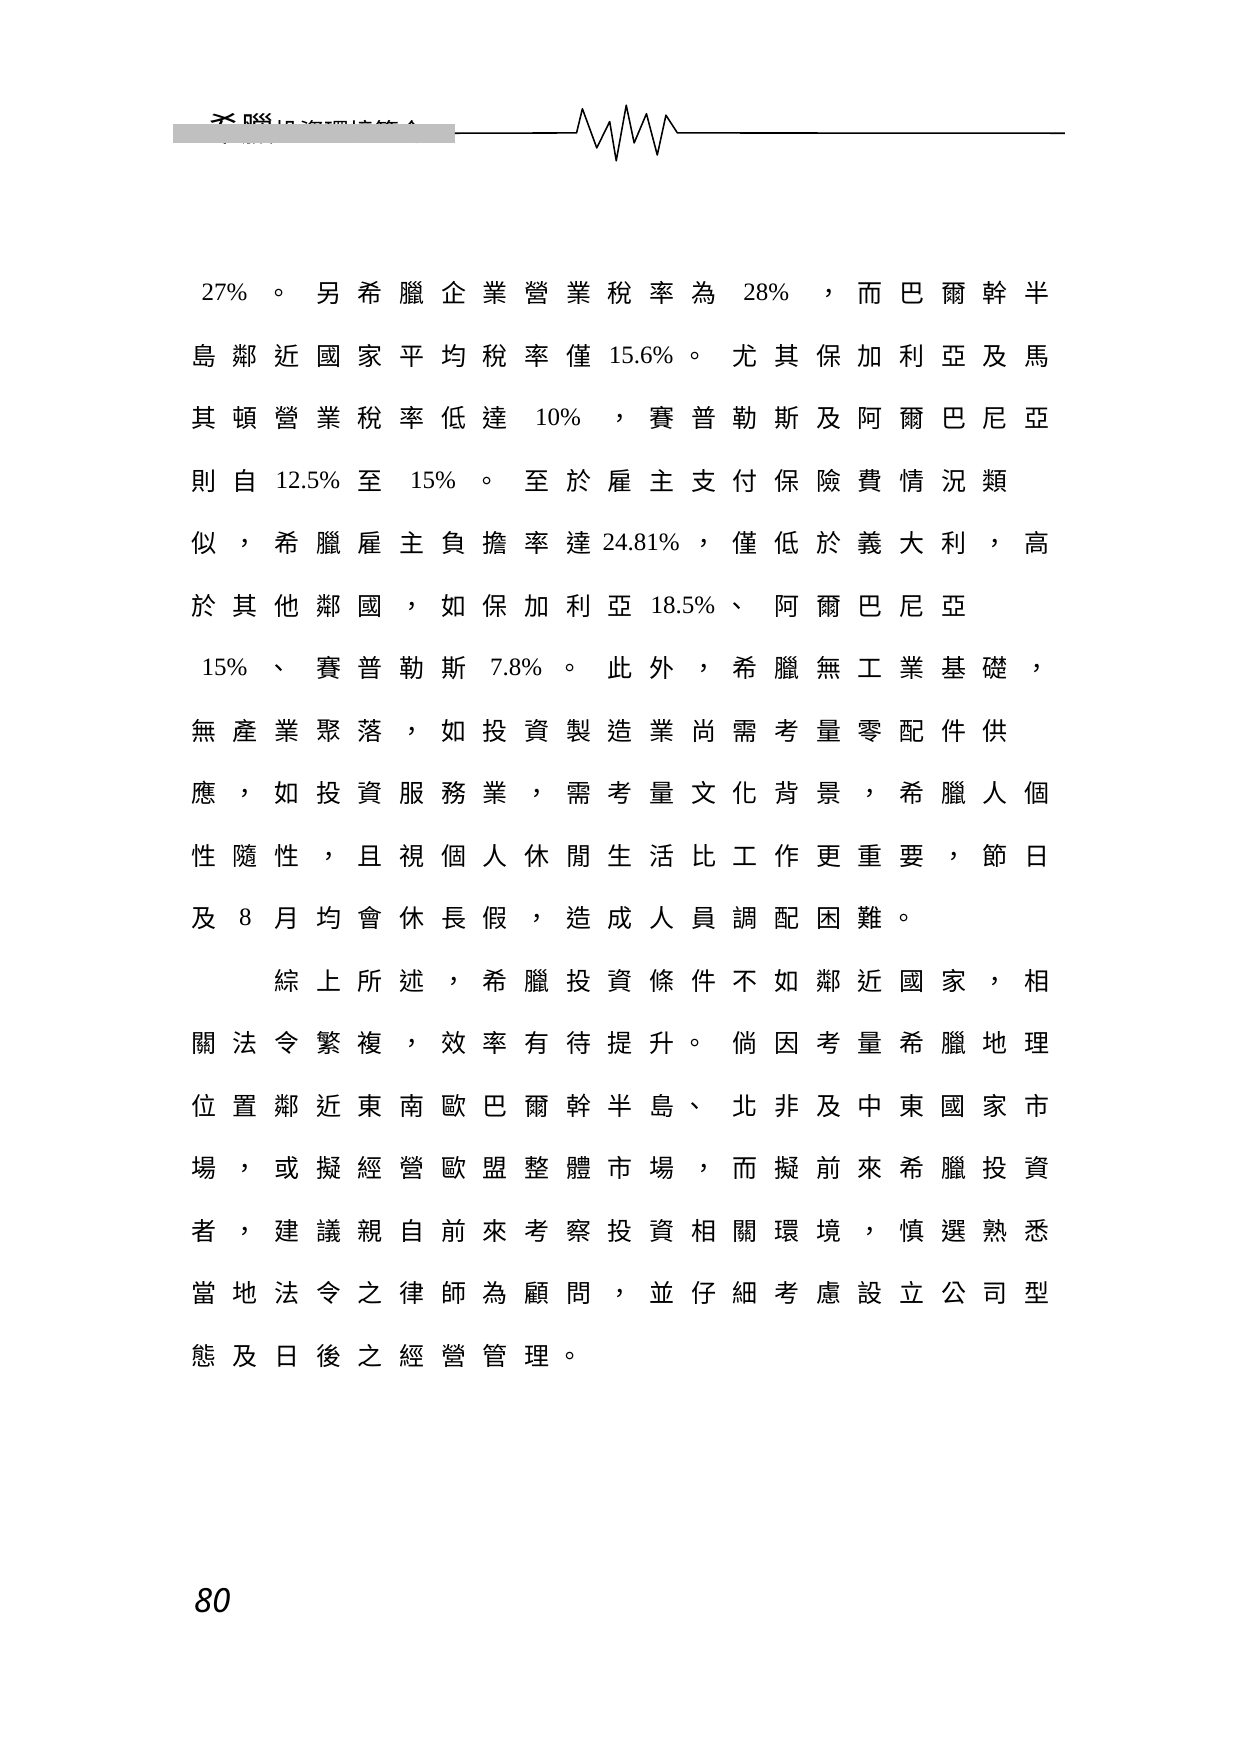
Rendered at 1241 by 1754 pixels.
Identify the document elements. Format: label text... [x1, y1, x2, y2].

text 27%。另希臘企業營業稅率為28%，而巴爾幹半島鄰近國家平均稅率僅15.6%。尤其保加利亞及馬其頓營業稅率低達10%，賽普勒斯及阿爾巴尼亞則自12.5%至15%。至於雇主支付保險費情況類似，希臘雇主負擔率達24.81%，僅低於義大利，高於其他鄰國，如保加利亞18.5%、阿爾巴尼亞15%、賽普勒斯7.8%。此外，希臘無工業基礎，無產業聚落，如投資製造業尚需考量零配件供應，如投資服務業，需考量文化背景，希臘人個性隨性，且視個人休閒生活比工作更重要，節日及8月均會休長假，造成人員調配困難。 [183, 250, 1058, 938]
text 綜上所述，希臘投資條件不如鄰近國家，相關法令繁複，效率有待提升。倘因考量希臘地理位置鄰近東南歐巴爾幹半島、北非及中東國家市場，或擬經營歐盟整體市場，而擬前來希臘投資者，建議親自前來考察投資相關環境，慎選熟悉當地法令之律師為顧問，並仔細考慮設立公司型態及日後之經營管理。 [183, 938, 1058, 1375]
